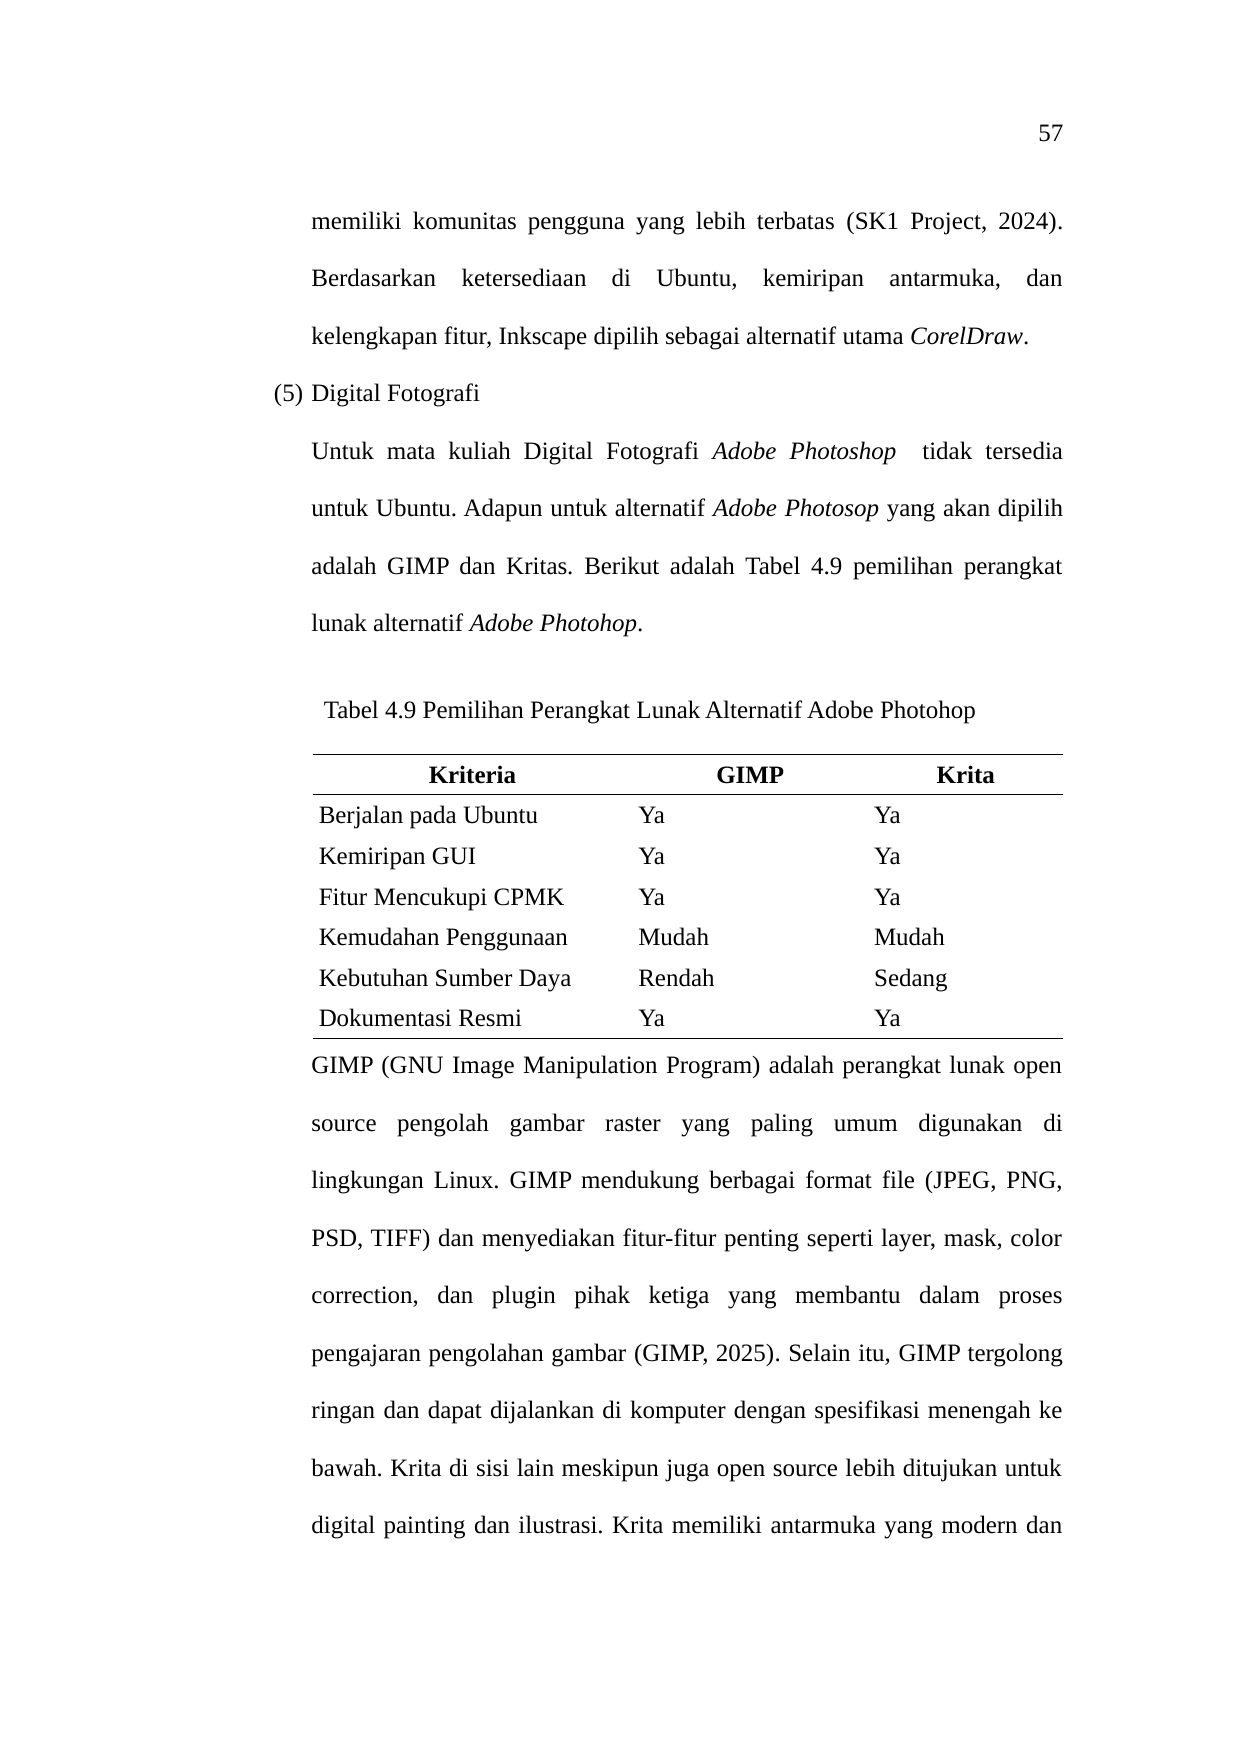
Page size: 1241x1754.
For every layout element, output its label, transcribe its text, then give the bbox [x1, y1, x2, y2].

table_cell Fitur Mencukupi CPMK [313, 876, 632, 916]
list GIMP (GNU Image Manipulation Program) adalah perangkat lunak open source pengolah gambar raster yang paling umum digunakan di lingkungan Linux. GIMP mendukung berbagai format file (JPEG, PNG, PSD, TIFF) dan menyediakan fitur-fitur penting seperti layer, mask, color correction, dan plugin pihak ketiga yang membantu dalam proses pengajaran pengolahan gambar (GIMP, 2025). Selain itu, GIMP tergolong ringan dan dapat dijalankan di komputer dengan spesifikasi menengah ke bawah. Krita di sisi lain meskipun juga open source lebih ditujukan untuk digital painting dan ilustrasi. Krita memiliki antarmuka yang modern dan [274, 1050, 1063, 1539]
table_header Krita [868, 755, 1063, 794]
table_cell Mudah [632, 916, 868, 957]
table_cell Ya [868, 998, 1063, 1038]
table_cell Kebutuhan Sumber Daya [313, 957, 632, 998]
table_cell Ya [868, 876, 1063, 916]
table_header Kriteria [313, 755, 632, 794]
table_cell Sedang [868, 957, 1063, 998]
table_cell Berjalan pada Ubuntu [313, 795, 632, 835]
table_cell Ya [632, 835, 868, 876]
list Untuk mata kuliah Digital Fotografi Adobe Photoshop tidak tersedia untuk Ubuntu. Adapun untuk alternatif Adobe Photosop yang akan dipilih adalah GIMP dan Kritas. Berikut adalah Tabel 4.9 pemilihan perangkat lunak alternatif Adobe Photohop. [274, 436, 1063, 637]
table_cell Kemudahan Penggunaan [313, 916, 632, 957]
list memiliki komunitas pengguna yang lebih terbatas (SK1 Project, 2024). Berdasarkan ketersediaan di Ubuntu, kemiripan antarmuka, dan kelengkapan fitur, Inkscape dipilih sebagai alternatif utama CorelDraw. [274, 206, 1063, 350]
table_cell Dokumentasi Resmi [313, 998, 632, 1038]
table_cell Ya [632, 876, 868, 916]
text Tabel 4.9 Pemilihan perangkat lunak alternatif Adobe Photohop [236, 695, 1063, 724]
list Digital Fotografi [274, 378, 1063, 407]
table_cell Ya [632, 998, 868, 1038]
table_cell Rendah [632, 957, 868, 998]
table_cell Ya [632, 795, 868, 835]
table_header GIMP [632, 755, 868, 794]
table_cell Mudah [868, 916, 1063, 957]
table_cell Ya [868, 795, 1063, 835]
table_cell Ya [868, 835, 1063, 876]
table_cell Kemiripan GUI [313, 835, 632, 876]
